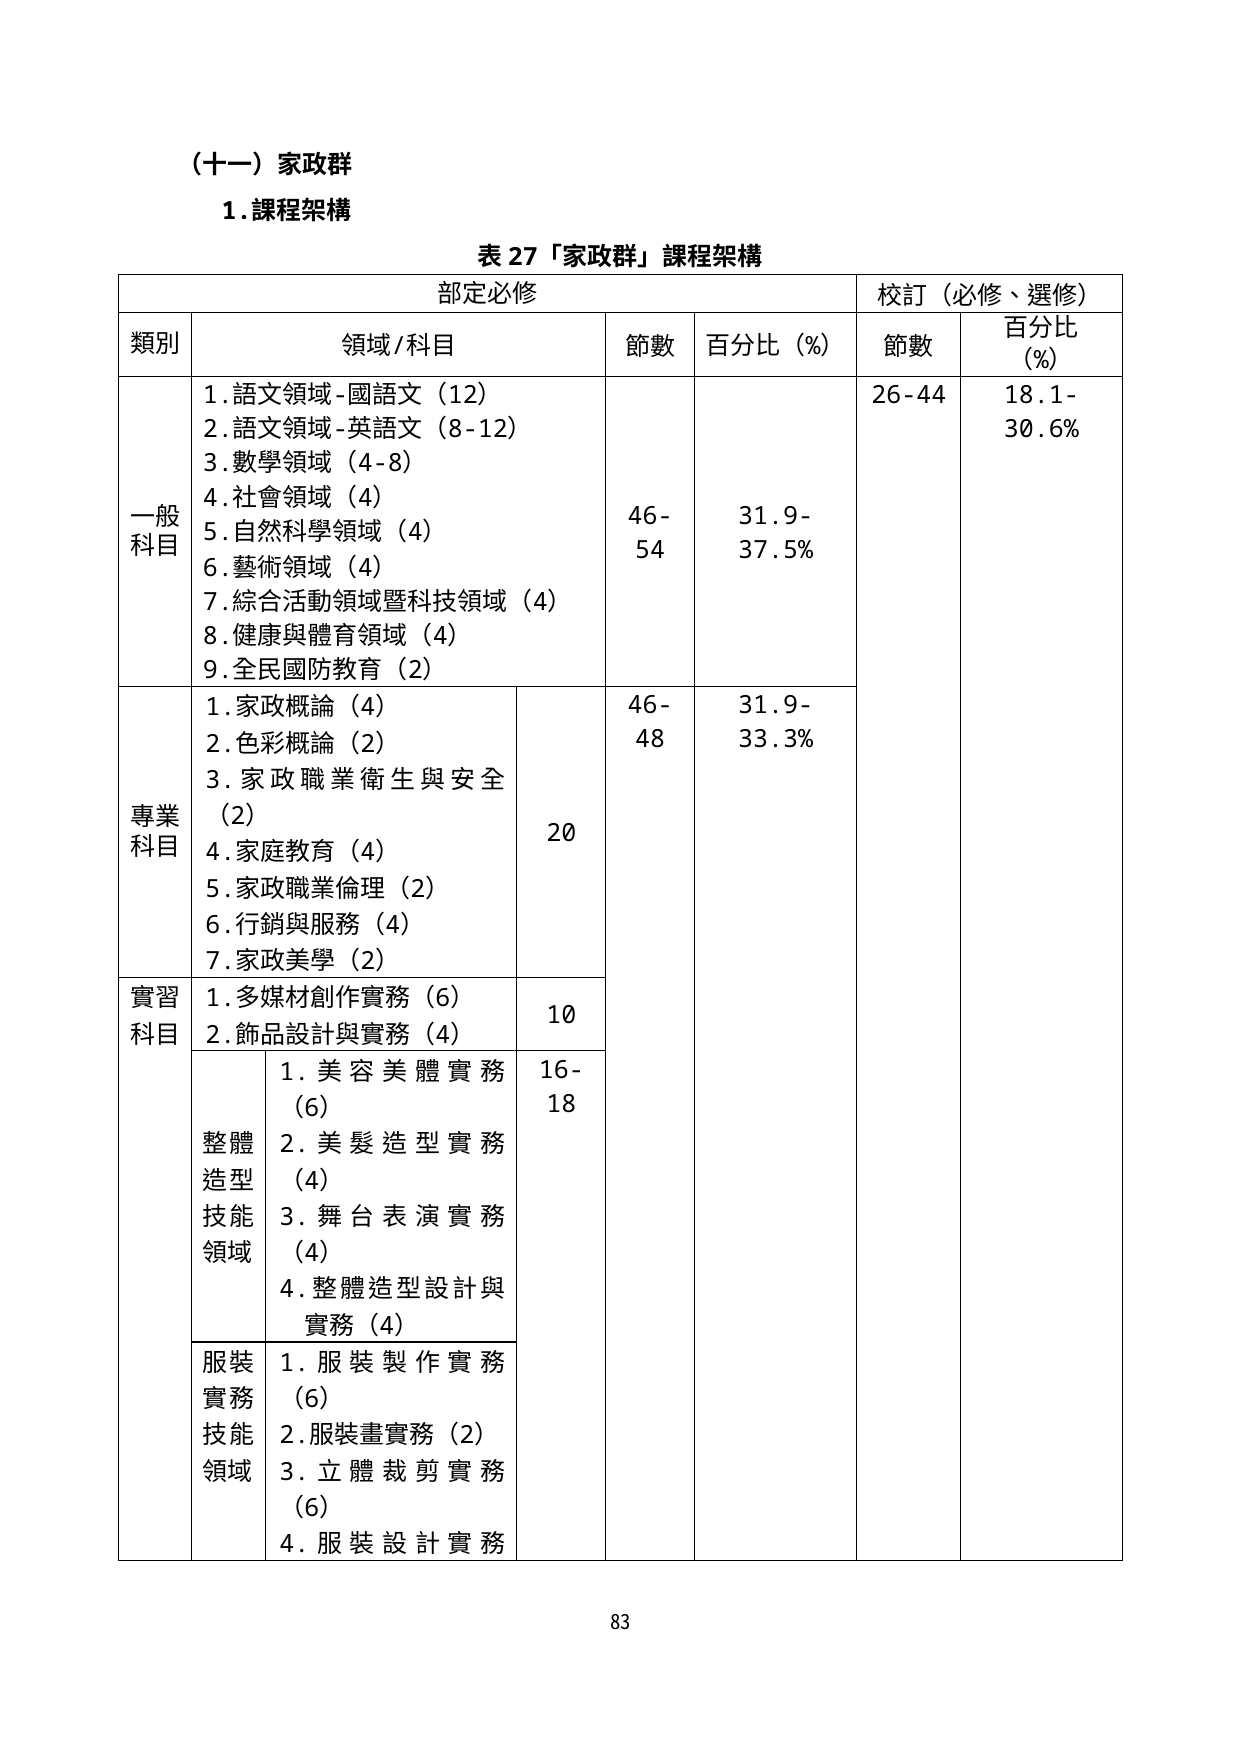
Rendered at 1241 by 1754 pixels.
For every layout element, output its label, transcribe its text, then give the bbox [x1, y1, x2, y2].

table_cell 16-18 [517, 1051, 605, 1560]
table_cell 百分比（%） [695, 313, 856, 376]
table_cell 18.1-30.6% [961, 377, 1122, 1560]
table_header 校訂（必修、選修） [857, 275, 1122, 312]
table_cell 百分比（%） [961, 313, 1122, 376]
table_cell 31.9-37.5% [695, 377, 856, 686]
text 表27「家政群」課程架構 [118, 228, 1122, 274]
table_cell 1.家政概論（4） 2.色彩概論（2） 3.家政職業衛生與安全（2） 4.家庭教育（4） 5.家政職業倫理（2） 6.行銷與服務（4） 7.家政美學（2） [192, 687, 516, 977]
table_cell 類別 [119, 313, 191, 376]
table_cell 46-48 [606, 687, 694, 1560]
table_cell 1.語文領域-國語文（12） 2.語文領域-英語文（8-12） 3.數學領域（4-8） 4.社會領域（4） 5.自然科學領域（4） 6.藝術領域（4） 7.綜合活動領域暨科技領域（4） 8.健康與體育領域（4） 9.全民國防教育（2） [192, 377, 605, 686]
table_cell 專業科目 [119, 687, 191, 977]
table_cell 1.美容美體實務（6） 2.美髮造型實務（4） 3.舞台表演實務（4） 4.整體造型設計與實務（4） [266, 1051, 516, 1341]
table_cell 一般科目 [119, 377, 191, 686]
table_cell 20 [517, 687, 605, 977]
table_cell 節數 [857, 313, 960, 376]
table_cell 整體造型技能領域 [192, 1051, 265, 1341]
table_cell 領域/科目 [192, 313, 605, 376]
table_cell 1.服裝製作實務（6） 2.服裝畫實務（2） 3.立體裁剪實務（6） 4.服裝設計實務 [266, 1343, 516, 1560]
table_cell 服裝實務技能領域 [192, 1343, 265, 1560]
table_cell 26-44 [857, 377, 960, 1560]
table_cell 31.9-33.3% [695, 687, 856, 1560]
text （十一）家政群 [177, 137, 1122, 183]
text 1.課程架構 [192, 183, 1122, 228]
table_cell 46-54 [606, 377, 694, 686]
table_cell 10 [517, 978, 605, 1050]
table_cell 實習科目 [119, 978, 191, 1560]
table_cell 1.多媒材創作實務（6） 2.飾品設計與實務（4） [192, 978, 516, 1050]
table_cell 節數 [606, 313, 694, 376]
table_header 部定必修 [119, 275, 856, 312]
